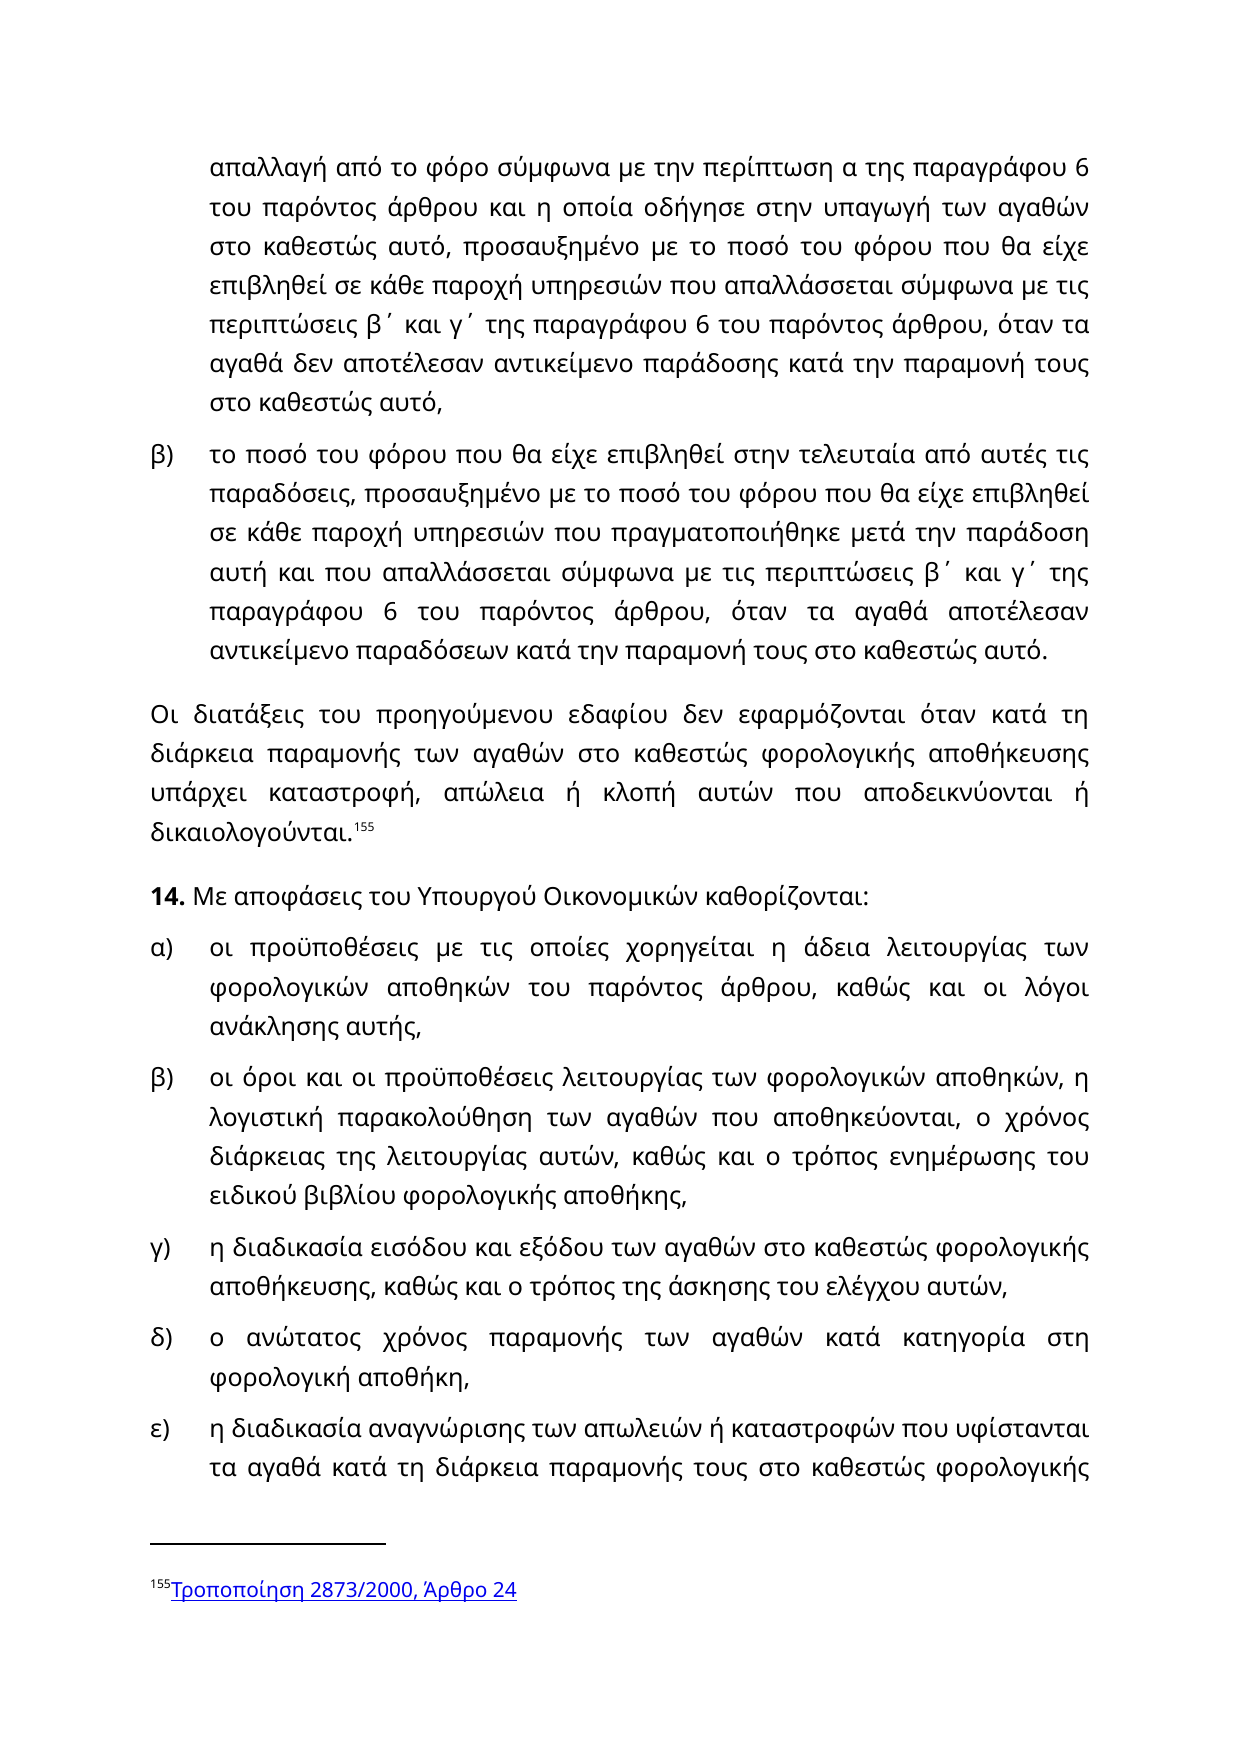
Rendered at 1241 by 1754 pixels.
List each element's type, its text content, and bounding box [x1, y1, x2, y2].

text 14. Με αποφάσεις του Υπουργού Οικονομικών καθορίζονται: [150, 878, 1090, 912]
text Οι διατάξεις του προηγούμενου εδαφίου δεν εφαρμόζονται όταν κατά τη διάρκεια παραμονής των αγαθών στο καθεστώς φορολογικής αποθήκευσης υπάρχει καταστροφή, απώλεια ή κλοπή αυτών που αποδεικνύονται ή δικαιολογούνται. [150, 697, 1090, 848]
list α) οι προϋποθέσεις με τις οποίες χορηγείται η άδεια λειτουργίας των φορολογικών αποθηκών του παρόντος άρθρου, καθώς και οι λόγοι ανάκλησης αυτής, [150, 930, 1090, 1042]
list γ) η διαδικασία εισόδου και εξόδου των αγαθών στο καθεστώς φορολογικής αποθήκευσης, καθώς και ο τρόπος της άσκησης του ελέγχου αυτών, [150, 1229, 1090, 1302]
list β) οι όροι και οι προϋποθέσεις λειτουργίας των φορολογικών αποθηκών, η λογιστική παρακολούθηση των αγαθών που αποθηκεύονται, ο χρόνος διάρκειας της λειτουργίας αυτών, καθώς και ο τρόπος ενημέρωσης του ειδικού βιβλίου φορολογικής αποθήκης, [150, 1060, 1090, 1212]
list δ) ο ανώτατος χρόνος παραμονής των αγαθών κατά κατηγορία στη φορολογική αποθήκη, [150, 1320, 1090, 1393]
list ε) η διαδικασία αναγνώρισης των απωλειών ή καταστροφών που υφίστανται τα αγαθά κατά τη διάρκεια παραμονής τους στο καθεστώς φορολογικής [150, 1411, 1090, 1484]
text Τροποποίηση 2873/2000, Άρθρο 24 [150, 1576, 1090, 1604]
list απαλλαγή από το φόρο σύμφωνα με την περίπτωση α της παραγράφου 6 του παρόντος άρθρου και η οποία οδήγησε στην υπαγωγή των αγαθών στο καθεστώς αυτό, προσαυξημένο με το ποσό του φόρου που θα είχε επιβληθεί σε κάθε παροχή υπηρεσιών που απαλλάσσεται σύμφωνα με τις περιπτώσεις β΄ και γ΄ της παραγράφου 6 του παρόντος άρθρου, όταν τα αγαθά δεν αποτέλεσαν αντικείμενο παράδοσης κατά την παραμονή τους στο καθεστώς αυτό, [150, 150, 1090, 419]
list β) το ποσό του φόρου που θα είχε επιβληθεί στην τελευταία από αυτές τις παραδόσεις, προσαυξημένο με το ποσό του φόρου που θα είχε επιβληθεί σε κάθε παροχή υπηρεσιών που πραγματοποιήθηκε μετά την παράδοση αυτή και που απαλλάσσεται σύμφωνα με τις περιπτώσεις β΄ και γ΄ της παραγράφου 6 του παρόντος άρθρου, όταν τα αγαθά αποτέλεσαν αντικείμενο παραδόσεων κατά την παραμονή τους στο καθεστώς αυτό. [150, 437, 1090, 667]
